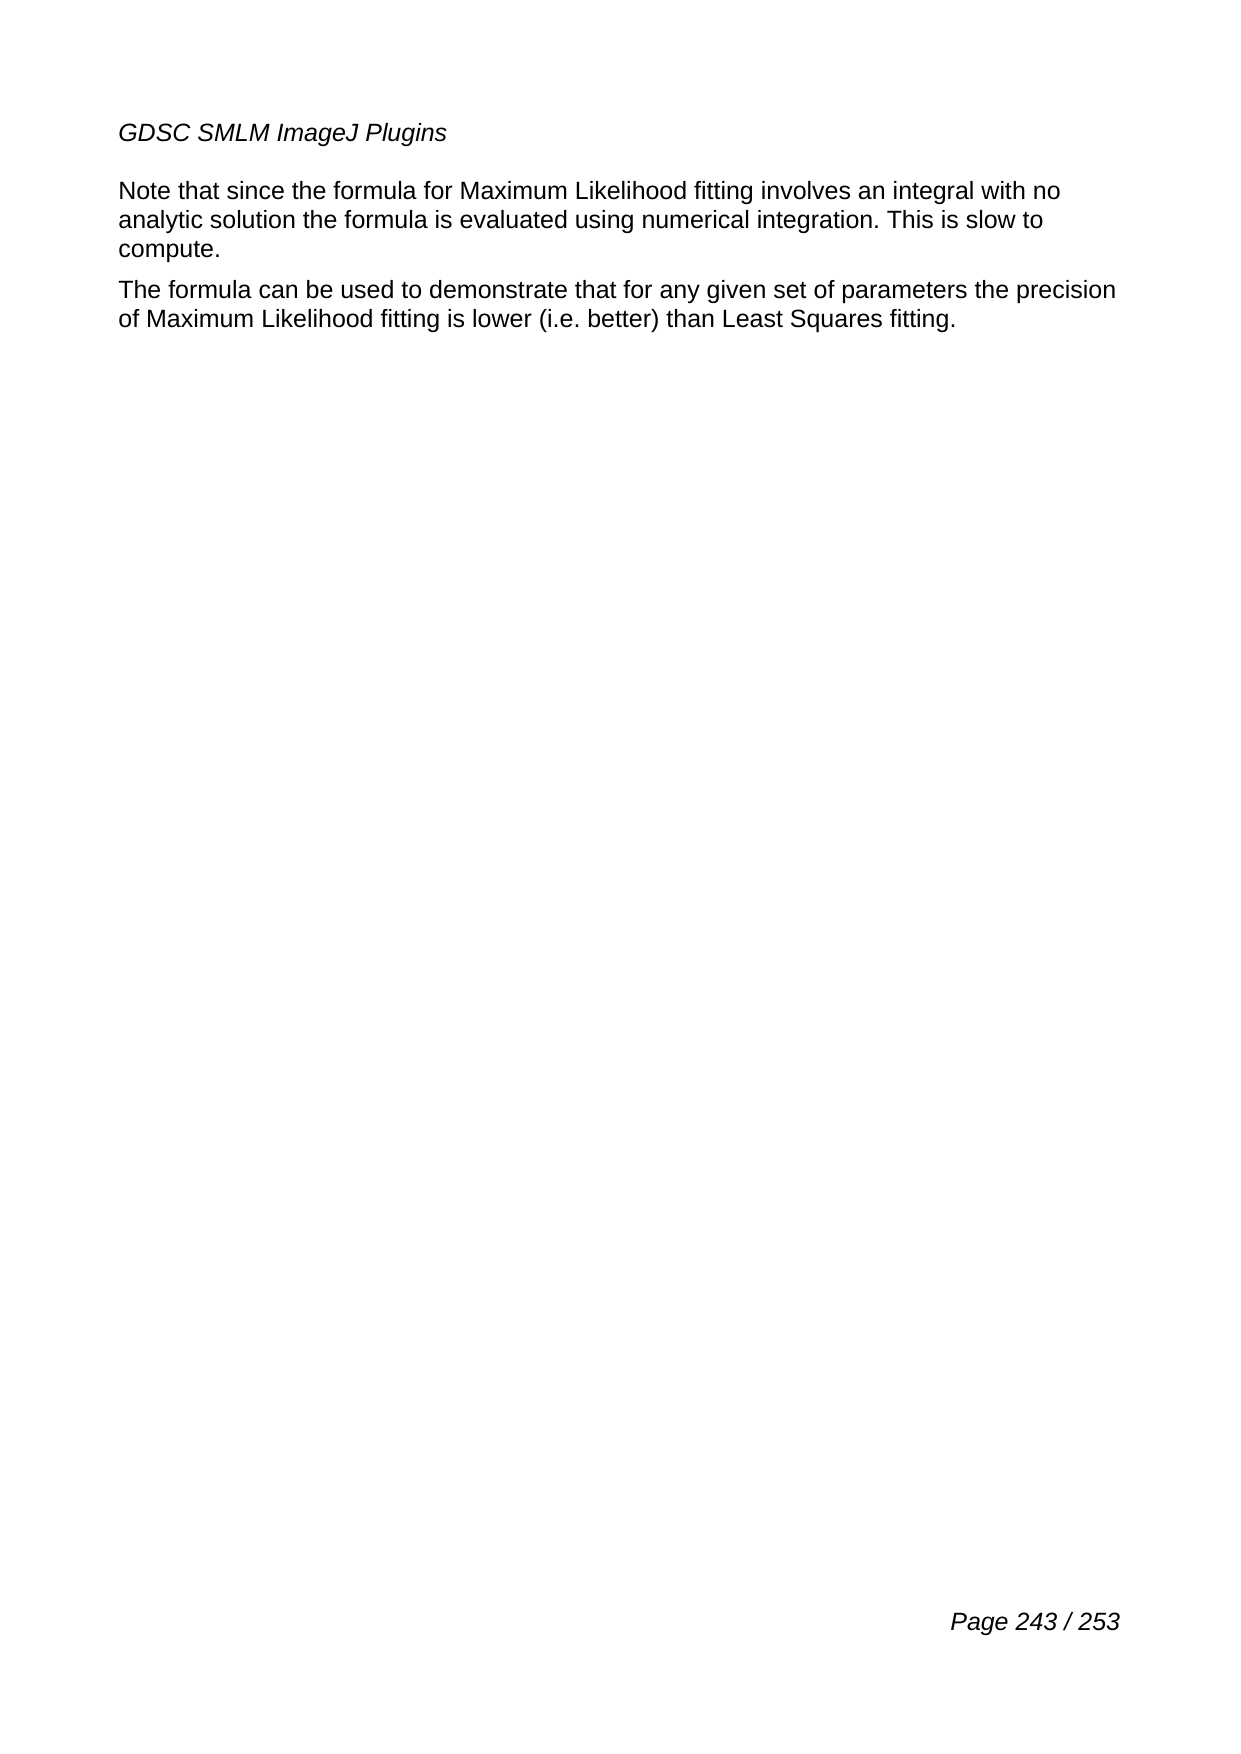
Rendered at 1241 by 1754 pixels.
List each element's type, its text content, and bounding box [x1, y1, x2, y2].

text The formula can be used to demonstrate that for any given set of parameters the precision of Maximum Likelihood fitting is lower (i.e. better) than Least Squares fitting. [118, 275, 1122, 332]
text Note that since the formula for Maximum Likelihood fitting involves an integral with no analytic solution the formula is evaluated using numerical integration. This is slow to compute. [118, 176, 1122, 263]
